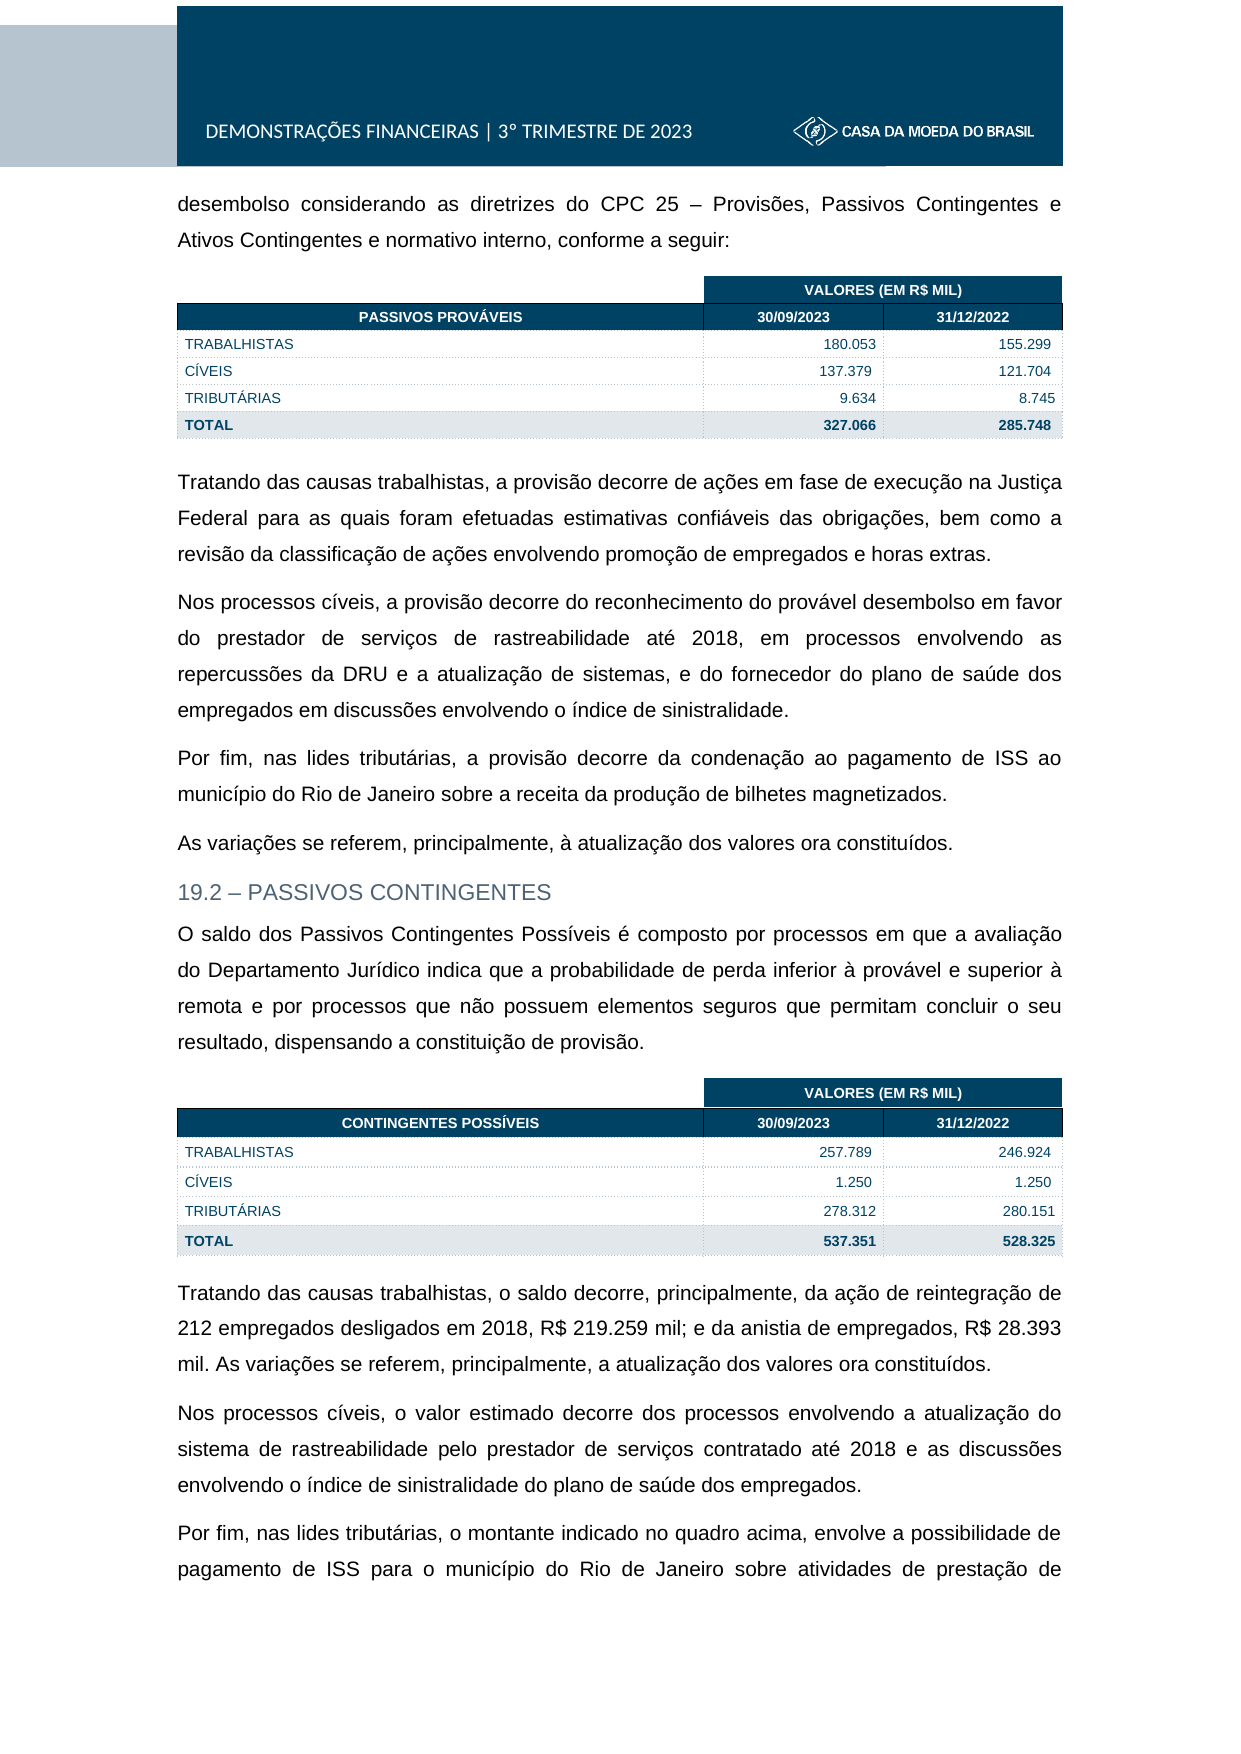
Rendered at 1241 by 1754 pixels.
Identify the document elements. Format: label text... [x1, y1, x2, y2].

table_cell 285.748 [883, 411, 1062, 438]
table_cell 180.053 [704, 330, 883, 357]
table_cell 137.379 [704, 357, 883, 384]
table_cell 278.312 [704, 1196, 883, 1225]
table_cell 246.924 [883, 1137, 1062, 1166]
table_cell TRABALHISTAS [177, 330, 704, 357]
text Nos processos cíveis, o valor estimado decorre dos processos envolvendo a atualização do sistema de rastreabilidade pelo prestador de serviços contratado até 2018 e as discussões envolvendo o índice de sinistralidade do plano de saúde dos empregados. [177, 1401, 1063, 1496]
table_cell 31/12/2022 [884, 304, 1062, 330]
text Por fim, nas lides tributárias, a provisão decorre da condenação ao pagamento de ISS ao município do Rio de Janeiro sobre a receita da produção de bilhetes magnetizados. [177, 746, 1063, 806]
table_cell 327.066 [704, 411, 883, 438]
text Nos processos cíveis, a provisão decorre do reconhecimento do provável desembolso em favor do prestador de serviços de rastreabilidade até 2018, em processos envolvendo as repercussões da DRU e a atualização de sistemas, e do fornecedor do plano de saúde dos empregados em discussões envolvendo o índice de sinistralidade. [177, 590, 1063, 722]
table_header VALORES (EM R$ MIL) [704, 1078, 1062, 1107]
table_cell TOTAL [177, 1225, 704, 1255]
text 19.2 – PASSIVOS CONTINGENTES [177, 879, 1063, 905]
table_cell 528.325 [883, 1225, 1062, 1255]
table_header [177, 1078, 704, 1107]
text O saldo dos Passivos Contingentes Possíveis é composto por processos em que a avaliação do Departamento Jurídico indica que a probabilidade de perda inferior à provável e superior à remota e por processos que não possuem elementos seguros que permitam concluir o seu resultado, dispensando a constituição de provisão. [177, 922, 1063, 1053]
table_cell 30/09/2023 [704, 304, 883, 330]
table_cell TRIBUTÁRIAS [177, 1196, 704, 1225]
table_cell CÍVEIS [177, 1166, 704, 1196]
text Tratando das causas trabalhistas, o saldo decorre, principalmente, da ação de reintegração de 212 empregados desligados em 2018, R$ 219.259 mil; e da anistia de empregados, R$ 28.393 mil. As variações se referem, principalmente, a atualização dos valores ora constituídos. [177, 1280, 1063, 1376]
table_cell CÍVEIS [177, 357, 704, 384]
table_cell TOTAL [177, 411, 704, 438]
table_header VALORES (EM R$ MIL) [704, 276, 1062, 303]
table_cell 1.250 [704, 1166, 883, 1196]
table_cell PASSIVOS PROVÁVEIS [178, 304, 703, 330]
table_cell 30/09/2023 [704, 1109, 883, 1137]
table_cell 1.250 [883, 1166, 1062, 1196]
table_cell 121.704 [883, 357, 1062, 384]
table_cell 280.151 [883, 1196, 1062, 1225]
text Por fim, nas lides tributárias, o montante indicado no quadro acima, envolve a possibilidade de pagamento de ISS para o município do Rio de Janeiro sobre atividades de prestação de [177, 1521, 1063, 1581]
table_cell 9.634 [704, 384, 883, 411]
text As variações se referem, principalmente, à atualização dos valores ora constituídos. [177, 831, 1063, 854]
text desembolso considerando as diretrizes do CPC 25 – Provisões, Passivos Contingentes e Ativos Contingentes e normativo interno, conforme a seguir: [177, 192, 1063, 252]
table_header [177, 276, 704, 303]
table_cell TRIBUTÁRIAS [177, 384, 704, 411]
table_cell TRABALHISTAS [177, 1137, 704, 1166]
table_cell CONTINGENTES POSSÍVEIS [178, 1109, 703, 1137]
table_cell 8.745 [883, 384, 1062, 411]
text Tratando das causas trabalhistas, a provisão decorre de ações em fase de execução na Justiça Federal para as quais foram efetuadas estimativas confiáveis das obrigações, bem como a revisão da classificação de ações envolvendo promoção de empregados e horas extras. [177, 469, 1063, 565]
table_cell 257.789 [704, 1137, 883, 1166]
table_cell 31/12/2022 [884, 1109, 1062, 1137]
table_cell 537.351 [704, 1225, 883, 1255]
table_cell 155.299 [883, 330, 1062, 357]
